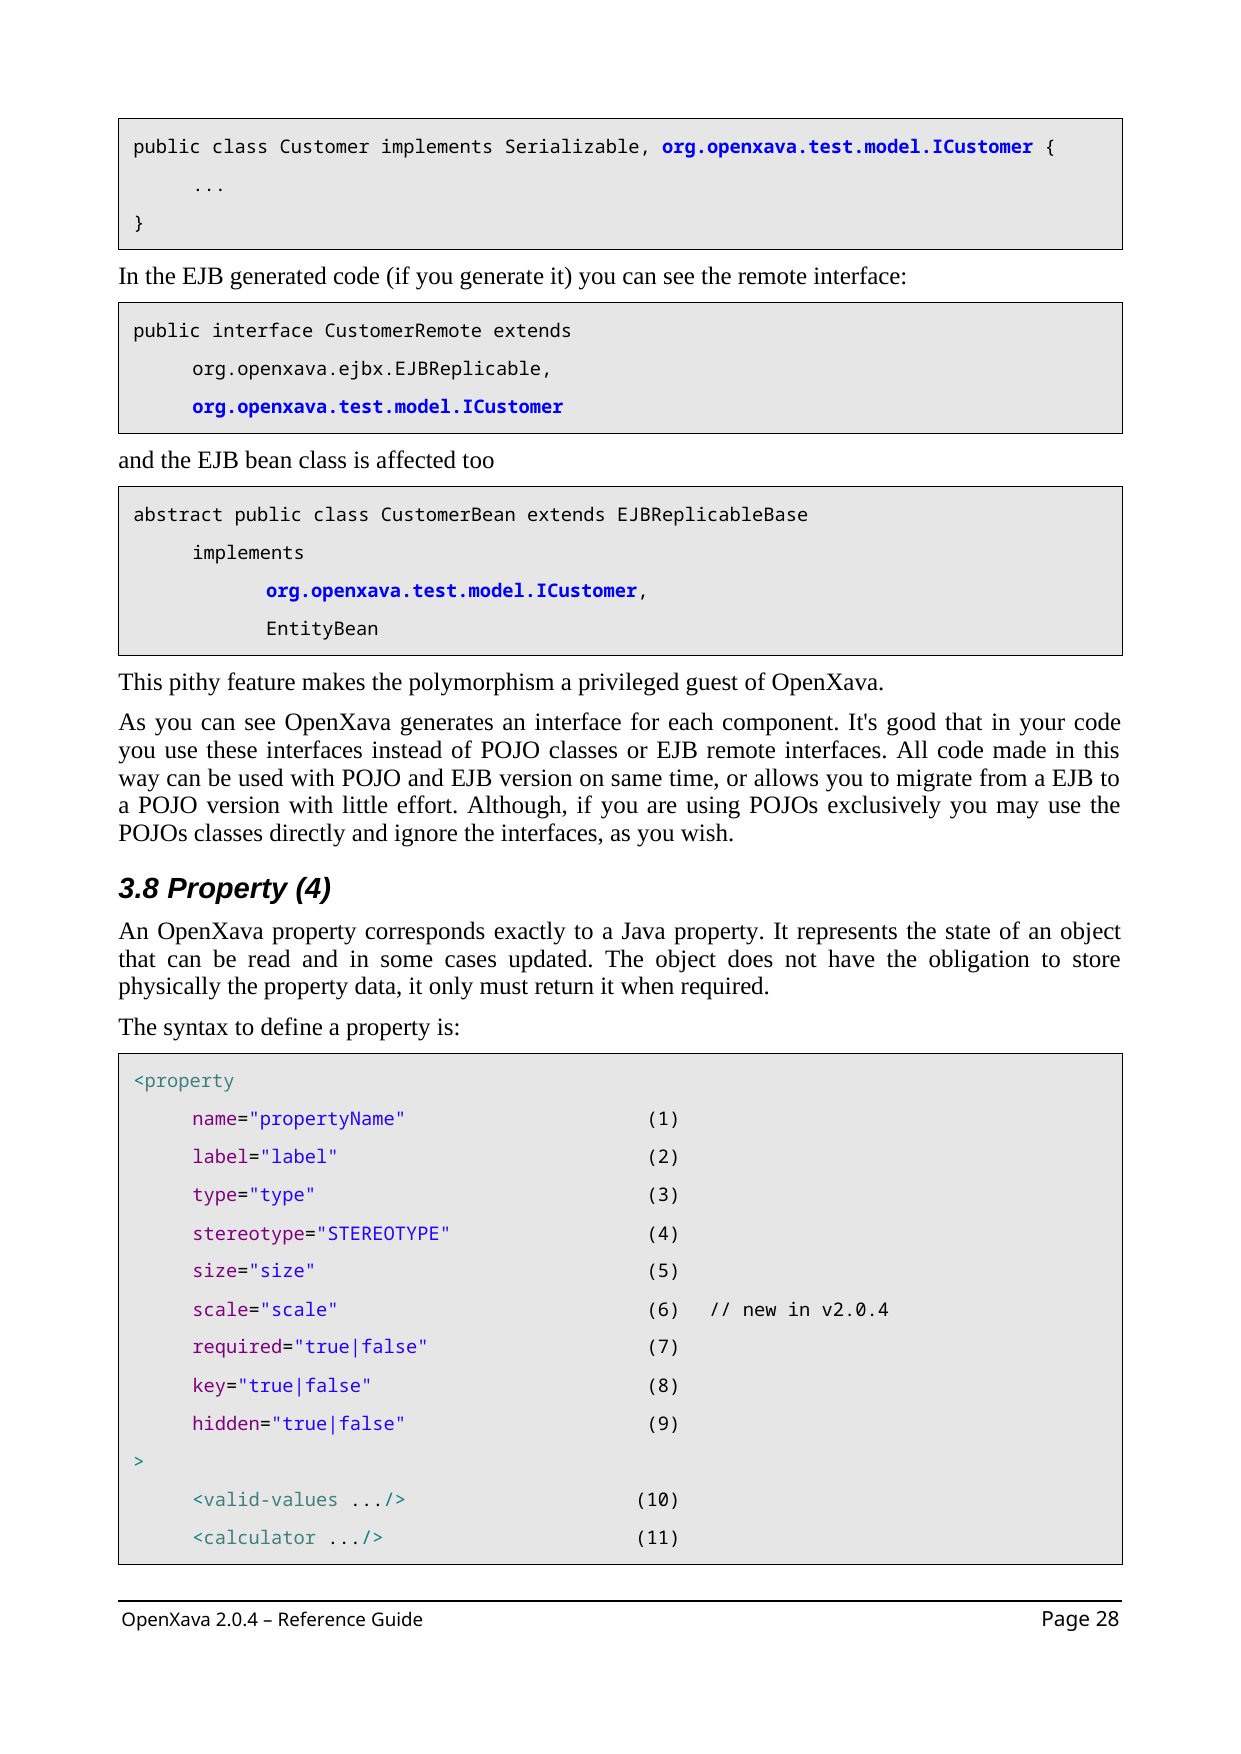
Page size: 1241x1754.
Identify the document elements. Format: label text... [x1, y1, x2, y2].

text stereotype="STEREOTYPE" (4) [119, 1205, 1122, 1243]
text size="size" (5) [119, 1243, 1122, 1281]
text As you can see OpenXava generates an interface for each component. It's good that in your code you use these interfaces instead of POJO classes or EJB remote interfaces. All code made in this way can be used with POJO and EJB version on same time, or allows you to migrate from a EJB to a POJO version with little effort. Although, if you are using POJOs exclusively you may use the POJOs classes directly and ignore the interfaces, as you wish. [118, 708, 1122, 847]
text hidden="true|false" (9) [119, 1395, 1122, 1433]
text public interface CustomerRemote extends [119, 303, 1122, 340]
text public class Customer implements Serializable, org.openxava.test.model.ICustomer { [119, 119, 1122, 156]
text <calculator .../> (11) [119, 1509, 1122, 1564]
text org.openxava.test.model.ICustomer [119, 378, 1122, 433]
text abstract public class CustomerBean extends EJBReplicableBase [119, 487, 1122, 524]
text An OpenXava property corresponds exactly to a Java property. It represents the state of an object that can be read and in some cases updated. The object does not have the obligation to store physically the property data, it only must return it when required. [118, 917, 1122, 1000]
text scale="scale" (6) // new in v2.0.4 [119, 1281, 1122, 1319]
text In the EJB generated code (if you generate it) you can see the remote interface: [118, 262, 1122, 290]
text org.openxava.test.model.ICustomer, [119, 562, 1122, 600]
text <property [119, 1054, 1122, 1091]
text type="type" (3) [119, 1167, 1122, 1205]
text required="true|false" (7) [119, 1319, 1122, 1357]
text > [119, 1433, 1122, 1471]
text org.openxava.ejbx.EJBReplicable, [119, 340, 1122, 378]
text The syntax to define a property is: [118, 1013, 1122, 1040]
text This pithy feature makes the polymorphism a privileged guest of OpenXava. [118, 668, 1122, 696]
text label="label" (2) [119, 1129, 1122, 1167]
text ... [119, 156, 1122, 194]
text <valid-values .../> (10) [119, 1471, 1122, 1509]
subtitle Property (4) [118, 872, 1122, 904]
text and the EJB bean class is affected too [118, 446, 1122, 474]
text implements [119, 524, 1122, 562]
text name="propertyName" (1) [119, 1091, 1122, 1129]
text EntityBean [119, 600, 1122, 655]
text key="true|false" (8) [119, 1357, 1122, 1395]
text } [119, 194, 1122, 249]
